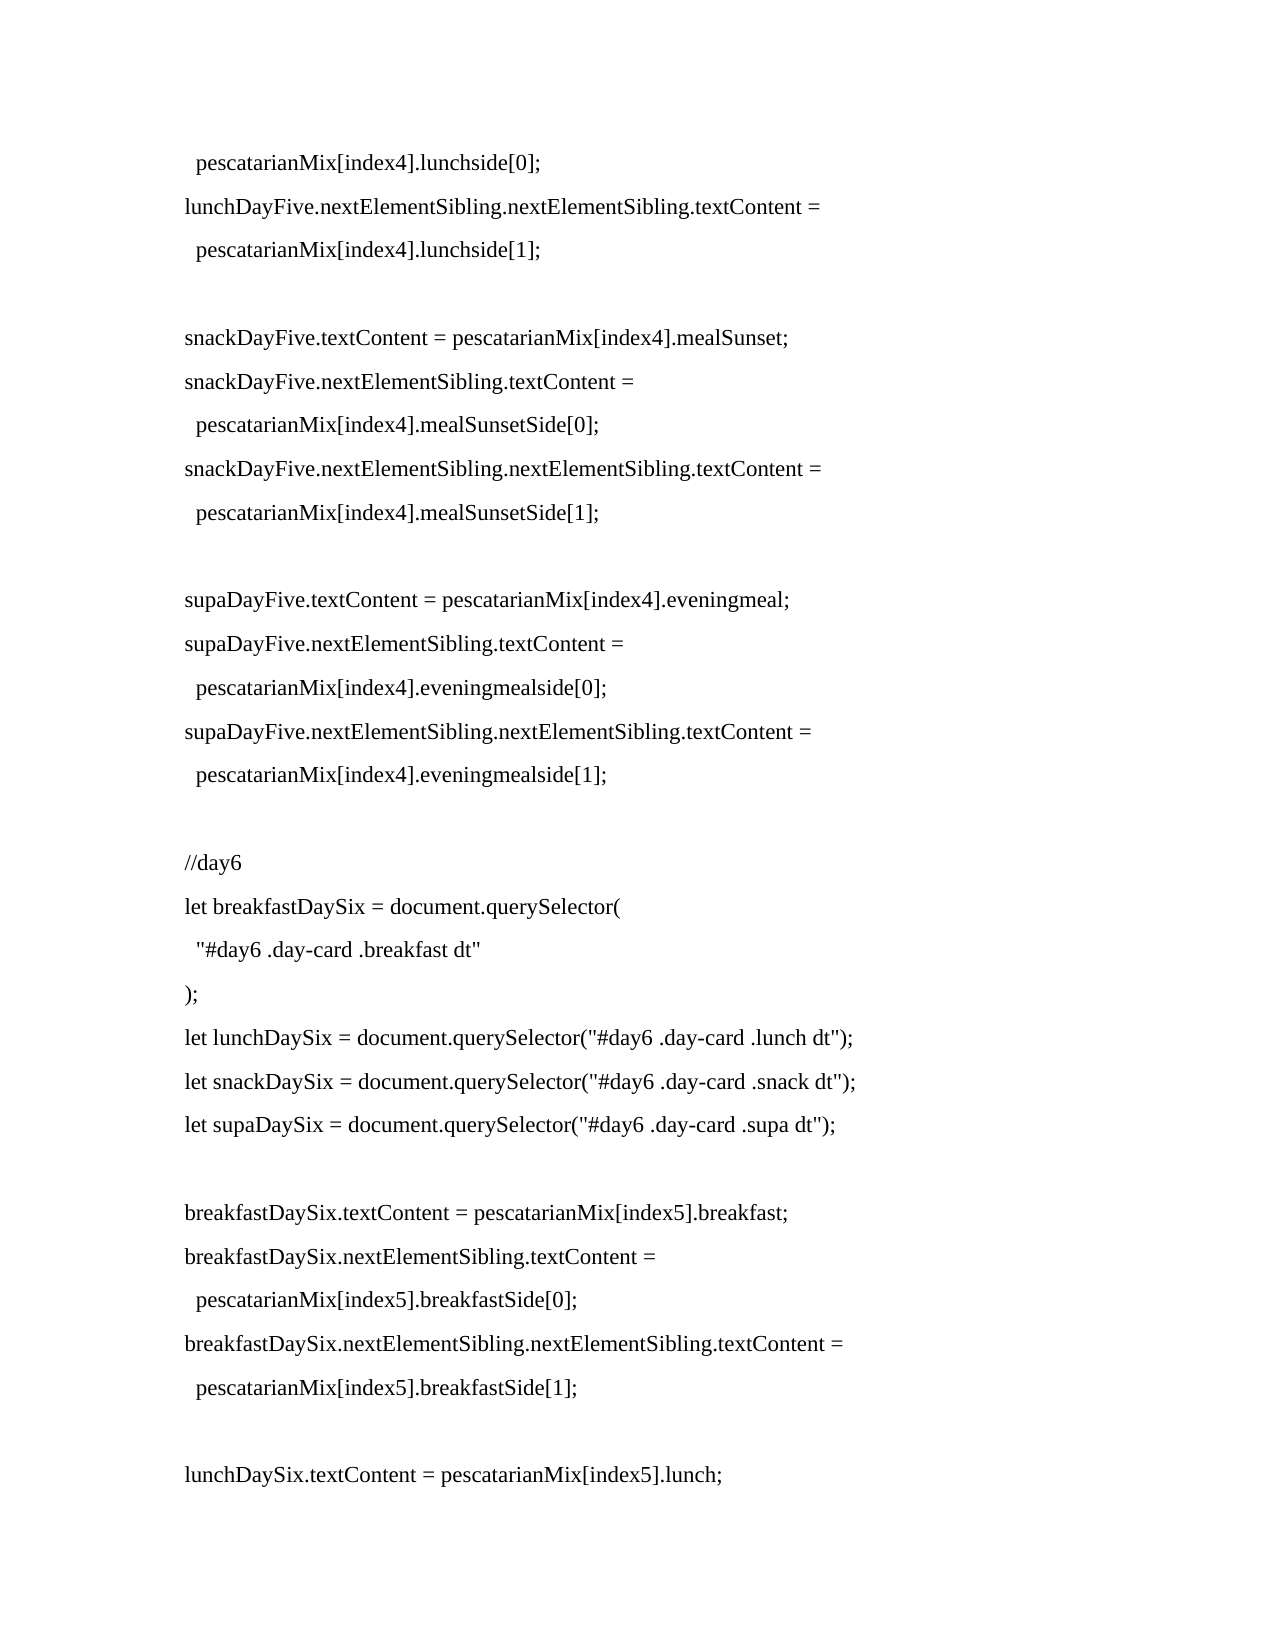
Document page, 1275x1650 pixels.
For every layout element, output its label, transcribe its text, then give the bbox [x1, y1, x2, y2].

text pescatarianMix[index4].eveningmealside[0]; [150, 675, 1125, 700]
text snackDayFive.nextElementSibling.nextElementSibling.textContent = [150, 456, 1125, 482]
text let lunchDaySix = document.querySelector("#day6 .day-card .lunch dt"); [150, 1025, 1125, 1050]
text pescatarianMix[index4].mealSunsetSide[1]; [150, 500, 1125, 525]
text let supaDaySix = document.querySelector("#day6 .day-card .supa dt"); [150, 1112, 1125, 1138]
text supaDayFive.nextElementSibling.nextElementSibling.textContent = [150, 719, 1125, 744]
text "#day6 .day-card .breakfast dt" [150, 937, 1125, 963]
text supaDayFive.nextElementSibling.textContent = [150, 631, 1125, 657]
text supaDayFive.textContent = pescatarianMix[index4].eveningmeal; [150, 587, 1125, 613]
text breakfastDaySix.textContent = pescatarianMix[index5].breakfast; [150, 1200, 1125, 1225]
text let snackDaySix = document.querySelector("#day6 .day-card .snack dt"); [150, 1069, 1125, 1094]
text pescatarianMix[index4].lunchside[0]; [150, 150, 1125, 175]
text breakfastDaySix.nextElementSibling.textContent = [150, 1244, 1125, 1269]
text snackDayFive.textContent = pescatarianMix[index4].mealSunset; [150, 325, 1125, 350]
text lunchDayFive.nextElementSibling.nextElementSibling.textContent = [150, 194, 1125, 219]
text lunchDaySix.textContent = pescatarianMix[index5].lunch; [150, 1462, 1125, 1488]
text pescatarianMix[index4].mealSunsetSide[0]; [150, 412, 1125, 438]
text pescatarianMix[index5].breakfastSide[1]; [150, 1375, 1125, 1400]
text //day6 [150, 850, 1125, 875]
text pescatarianMix[index5].breakfastSide[0]; [150, 1287, 1125, 1313]
text ); [150, 981, 1125, 1007]
text pescatarianMix[index4].eveningmealside[1]; [150, 762, 1125, 788]
text snackDayFive.nextElementSibling.textContent = [150, 369, 1125, 394]
text let breakfastDaySix = document.querySelector( [150, 894, 1125, 919]
text pescatarianMix[index4].lunchside[1]; [150, 237, 1125, 263]
text breakfastDaySix.nextElementSibling.nextElementSibling.textContent = [150, 1331, 1125, 1357]
